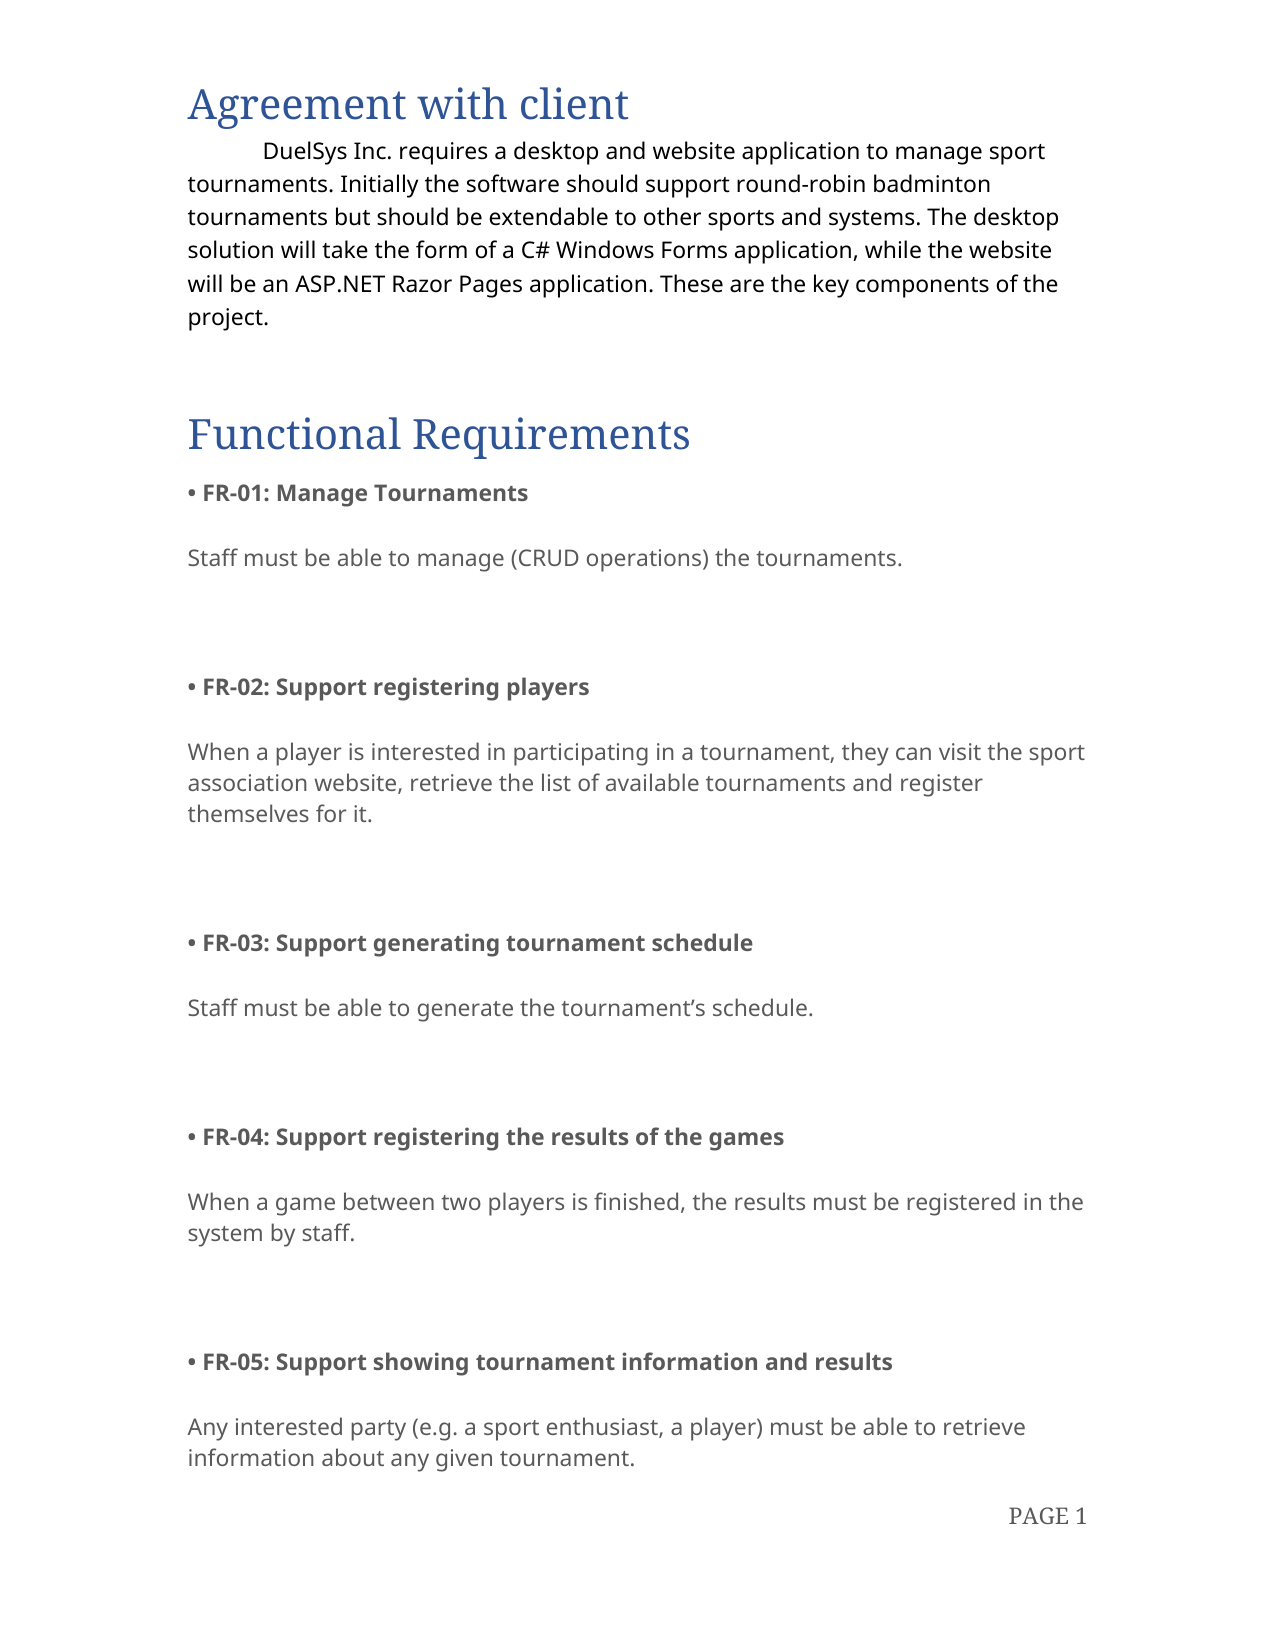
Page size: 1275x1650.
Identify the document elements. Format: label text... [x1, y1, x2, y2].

text • FR-04: Support registering the results of the games [187, 1121, 1087, 1152]
text Staff must be able to generate the tournament’s schedule. [187, 992, 1087, 1023]
text • FR-02: Support registering players [187, 671, 1087, 702]
list DuelSys Inc. requires a desktop and website application to manage sport tournaments. Initially the software should support round-robin badminton tournaments but should be extendable to other sports and systems. The desktop solution will take the form of a C# Windows Forms application, while the website will be an ASP.NET Razor Pages application. These are the key components of the project. [187, 135, 1087, 332]
subtitle Functional Requirements [187, 404, 1087, 461]
text When a player is interested in participating in a tournament, they can visit the sport association website, retrieve the list of available tournaments and register themselves for it. [187, 735, 1087, 829]
text When a game between two players is finished, the results must be registered in the system by staff. [187, 1185, 1087, 1248]
text • FR-01: Manage Tournaments [187, 477, 1087, 508]
text • FR-03: Support generating tournament schedule [187, 927, 1087, 958]
text • FR-05: Support showing tournament information and results [187, 1346, 1087, 1377]
text Staff must be able to manage (CRUD operations) the tournaments. [187, 542, 1087, 573]
text Any interested party (e.g. a sport enthusiast, a player) must be able to retrieve information about any given tournament. [187, 1410, 1087, 1473]
subtitle Agreement with client [187, 75, 1087, 132]
